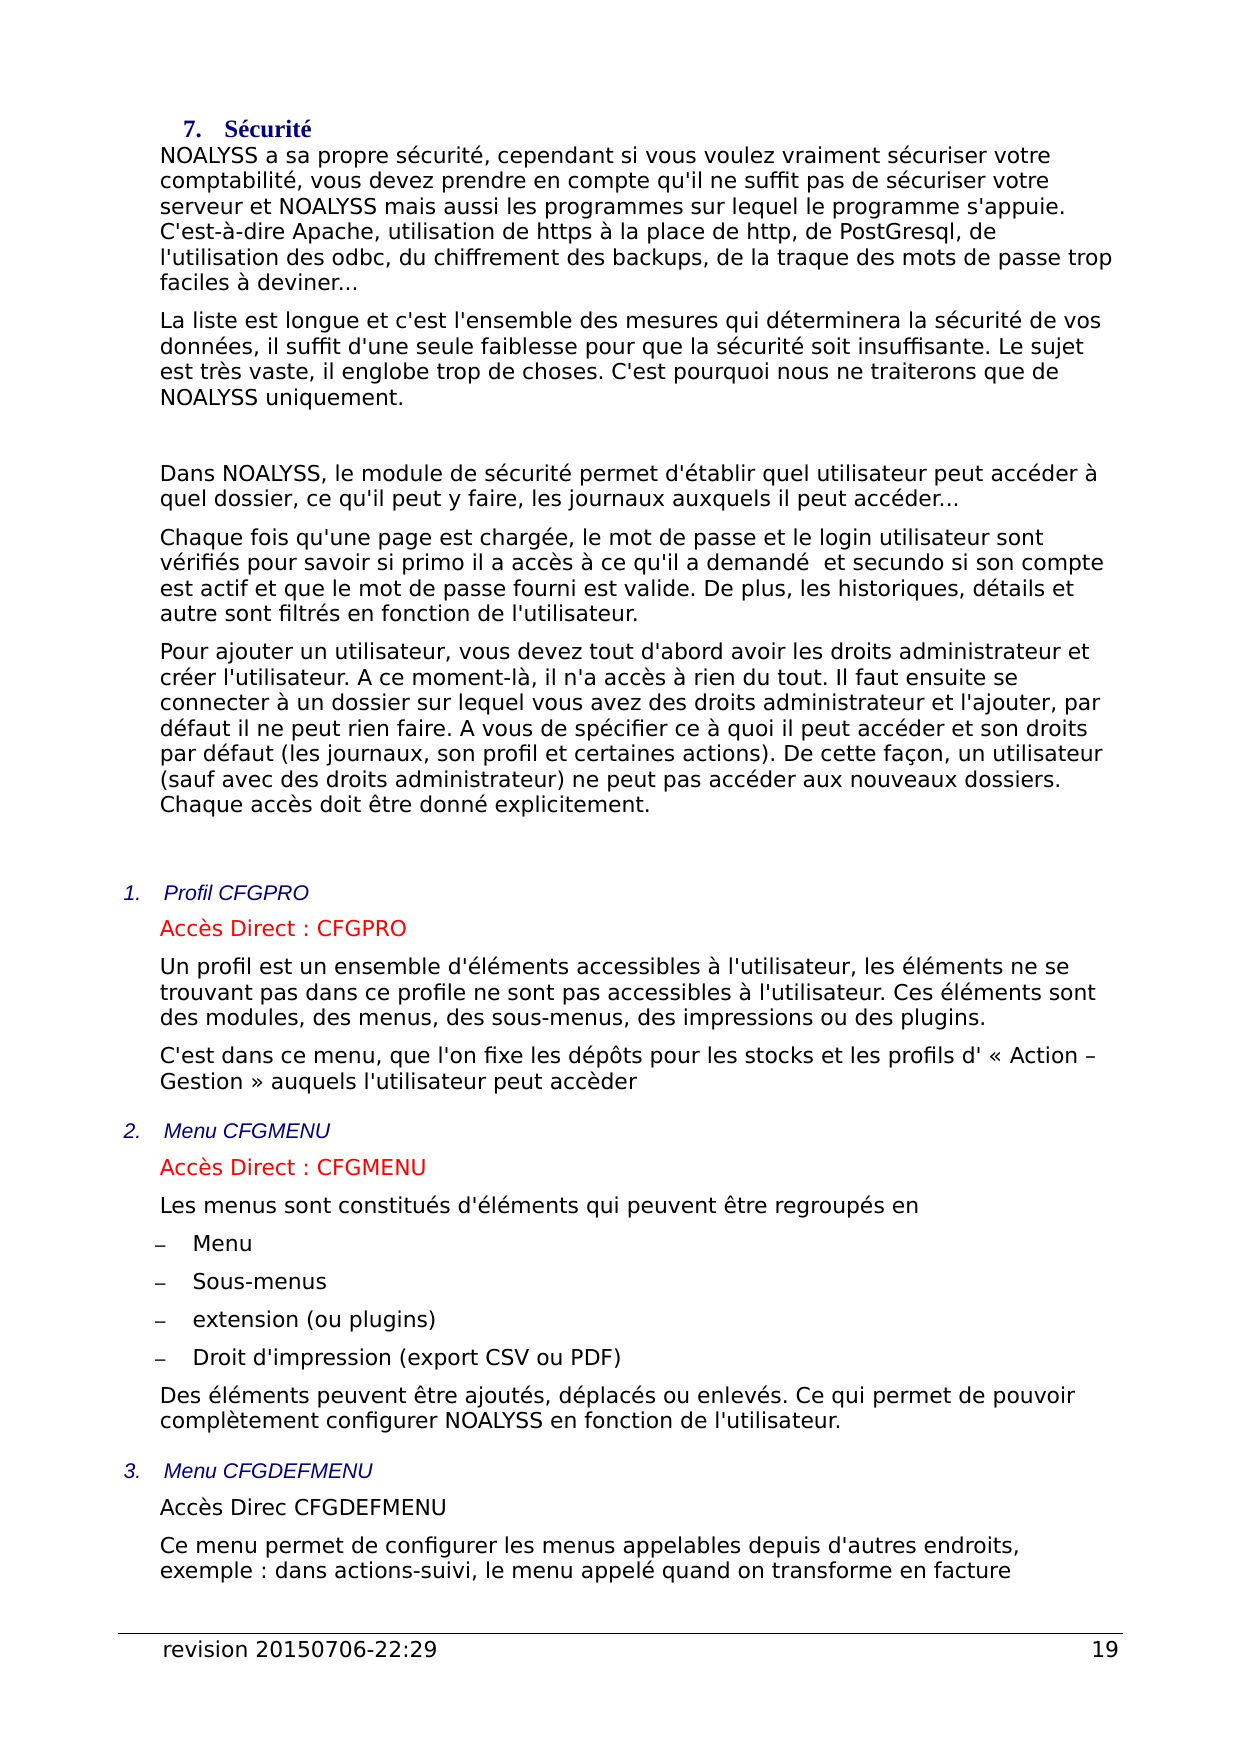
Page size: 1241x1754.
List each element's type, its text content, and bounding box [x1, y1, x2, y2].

text Accès Direc CFGDEFMENU [159, 1495, 1123, 1520]
text Des éléments peuvent être ajoutés, déplacés ou enlevés. Ce qui permet de pouvoir complètement configurer NOALYSS en fonction de l'utilisateur. [159, 1383, 1123, 1434]
text Un profil est un ensemble d'éléments accessibles à l'utilisateur, les éléments ne se trouvant pas dans ce profile ne sont pas accessibles à l'utilisateur. Ces éléments sont des modules, des menus, des sous-menus, des impressions ou des plugins. [159, 954, 1123, 1031]
list extension (ou plugins) [155, 1307, 1123, 1333]
list Droit d'impression (export CSV ou PDF) [155, 1345, 1123, 1371]
text Accès Direct : CFGMENU [159, 1155, 1123, 1181]
text C'est dans ce menu, que l'on fixe les dépôts pour les stocks et les profils d' « Action – Gestion » auquels l'utilisateur peut accèder [159, 1043, 1123, 1094]
subtitle Sécurité [177, 114, 1123, 143]
list Menu [155, 1231, 1123, 1257]
text Ce menu permet de configurer les menus appelables depuis d'autres endroits, exemple : dans actions-suivi, le menu appelé quand on transforme en facture [159, 1533, 1123, 1584]
subtitle Menu CFGMENU [117, 1119, 1123, 1143]
list Sous-menus [155, 1269, 1123, 1294]
subtitle Menu CFGDEFMENU [117, 1458, 1123, 1483]
text Accès Direct : CFGPRO [159, 916, 1123, 942]
text La liste est longue et c'est l'ensemble des mesures qui déterminera la sécurité de vos données, il suffit d'une seule faiblesse pour que la sécurité soit insuffisante. Le sujet est très vaste, il englobe trop de choses. C'est pourquoi nous ne traiterons que de NOALYSS uniquement. [159, 308, 1123, 411]
subtitle Profil CFGPRO [117, 880, 1123, 904]
text Les menus sont constitués d'éléments qui peuvent être regroupés en [159, 1193, 1123, 1218]
text Pour ajouter un utilisateur, vous devez tout d'abord avoir les droits administrateur et créer l'utilisateur. A ce moment-là, il n'a accès à rien du tout. Il faut ensuite se connecter à un dossier sur lequel vous avez des droits administrateur et l'ajouter, par défaut il ne peut rien faire. A vous de spécifier ce à quoi il peut accéder et son droits par défaut (les journaux, son profil et certaines actions). De cette façon, un utilisateur (sauf avec des droits administrateur) ne peut pas accéder aux nouveaux dossiers. Chaque accès doit être donné explicitement. [159, 639, 1123, 818]
text Chaque fois qu'une page est chargée, le mot de passe et le login utilisateur sont vérifiés pour savoir si primo il a accès à ce qu'il a demandé et secundo si son compte est actif et que le mot de passe fourni est valide. De plus, les historiques, détails et autre sont filtrés en fonction de l'utilisateur. [159, 524, 1123, 627]
text Dans NOALYSS, le module de sécurité permet d'établir quel utilisateur peut accéder à quel dossier, ce qu'il peut y faire, les journaux auxquels il peut accéder... [159, 461, 1123, 512]
text NOALYSS a sa propre sécurité, cependant si vous voulez vraiment sécuriser votre comptabilité, vous devez prendre en compte qu'il ne suffit pas de sécuriser votre serveur et NOALYSS mais aussi les programmes sur lequel le programme s'appuie. C'est-à-dire Apache, utilisation de https à la place de http, de PostGresql, de l'utilisation des odbc, du chiffrement des backups, de la traque des mots de passe trop faciles à deviner... [159, 143, 1123, 296]
